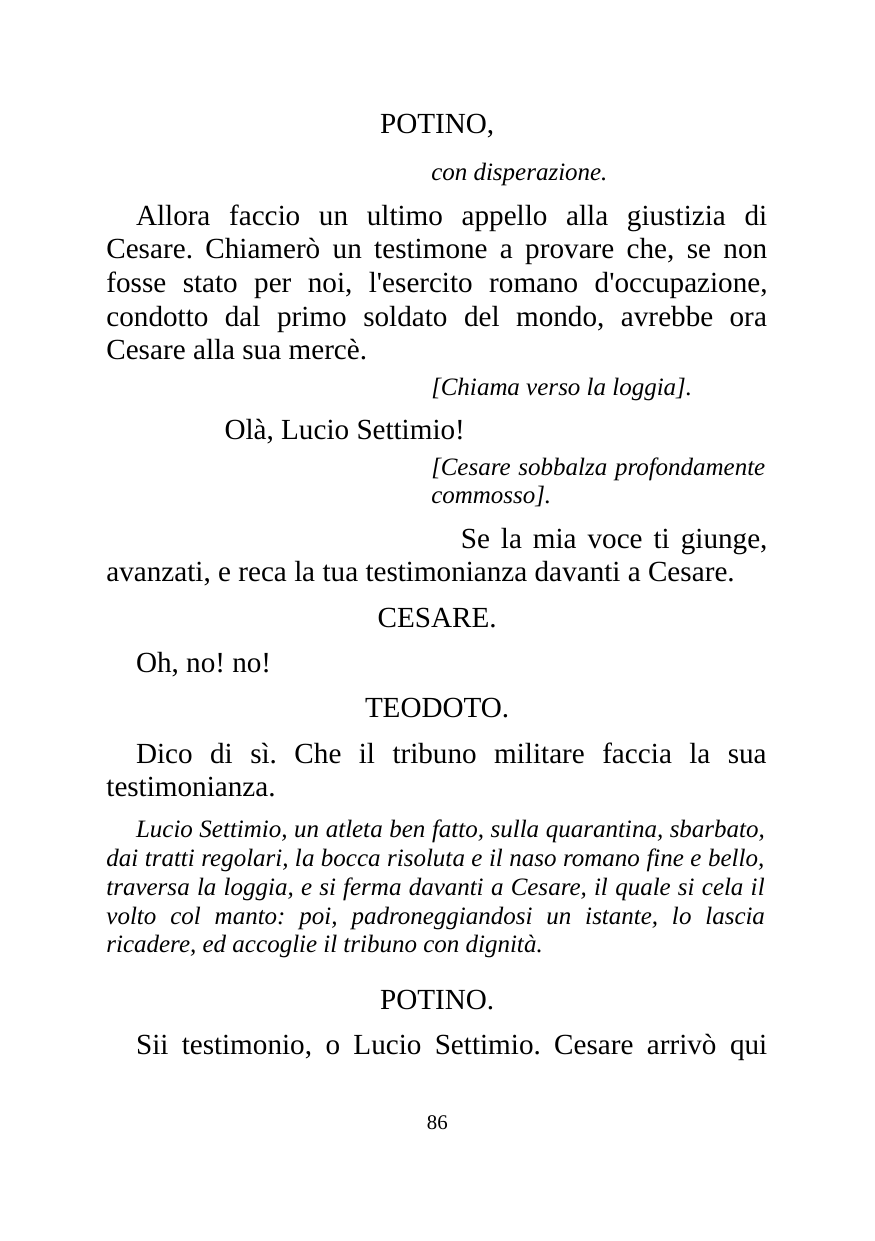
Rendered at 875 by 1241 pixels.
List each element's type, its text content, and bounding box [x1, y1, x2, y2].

text Oh, no! no! [106, 645, 768, 679]
text Se la mia voce ti giunge, avanzati, e reca la tua testimonianza davanti a Cesare. [106, 521, 768, 588]
text Lucio Settimio, un atleta ben fatto, sulla quarantina, sbarbato, dai tratti regolari, la bocca risoluta e il naso romano fine e bello, traversa la loggia, e si ferma davanti a Cesare, il quale si cela il volto col manto: poi, padroneggiandosi un istante, lo lascia ricadere, ed accoglie il tribuno con dignità. [106, 814, 768, 958]
text Allora faccio un ultimo appello alla giustizia di Cesare. Chiamerò un testimone a provare che, se non fosse stato per noi, l'esercito romano d'occupazione, condotto dal primo soldato del mondo, avrebbe ora Cesare alla sua mercè. [106, 198, 768, 366]
text Olà, Lucio Settimio! [106, 412, 768, 446]
text TEODOTO. [106, 690, 768, 724]
text POTINO. [106, 982, 768, 1015]
text Sii testimonio, o Lucio Settimio. Cesare arrivò qui [106, 1027, 768, 1061]
text con disperazione. [431, 157, 768, 186]
text [Chiama verso la loggia]. [431, 372, 768, 400]
text [Cesare sobbalza profondamente commosso]. [431, 452, 768, 509]
text Dico di sì. Che il tribuno militare faccia la sua testimonianza. [106, 736, 768, 803]
text CESARE. [106, 600, 768, 633]
text POTINO, [106, 106, 768, 140]
